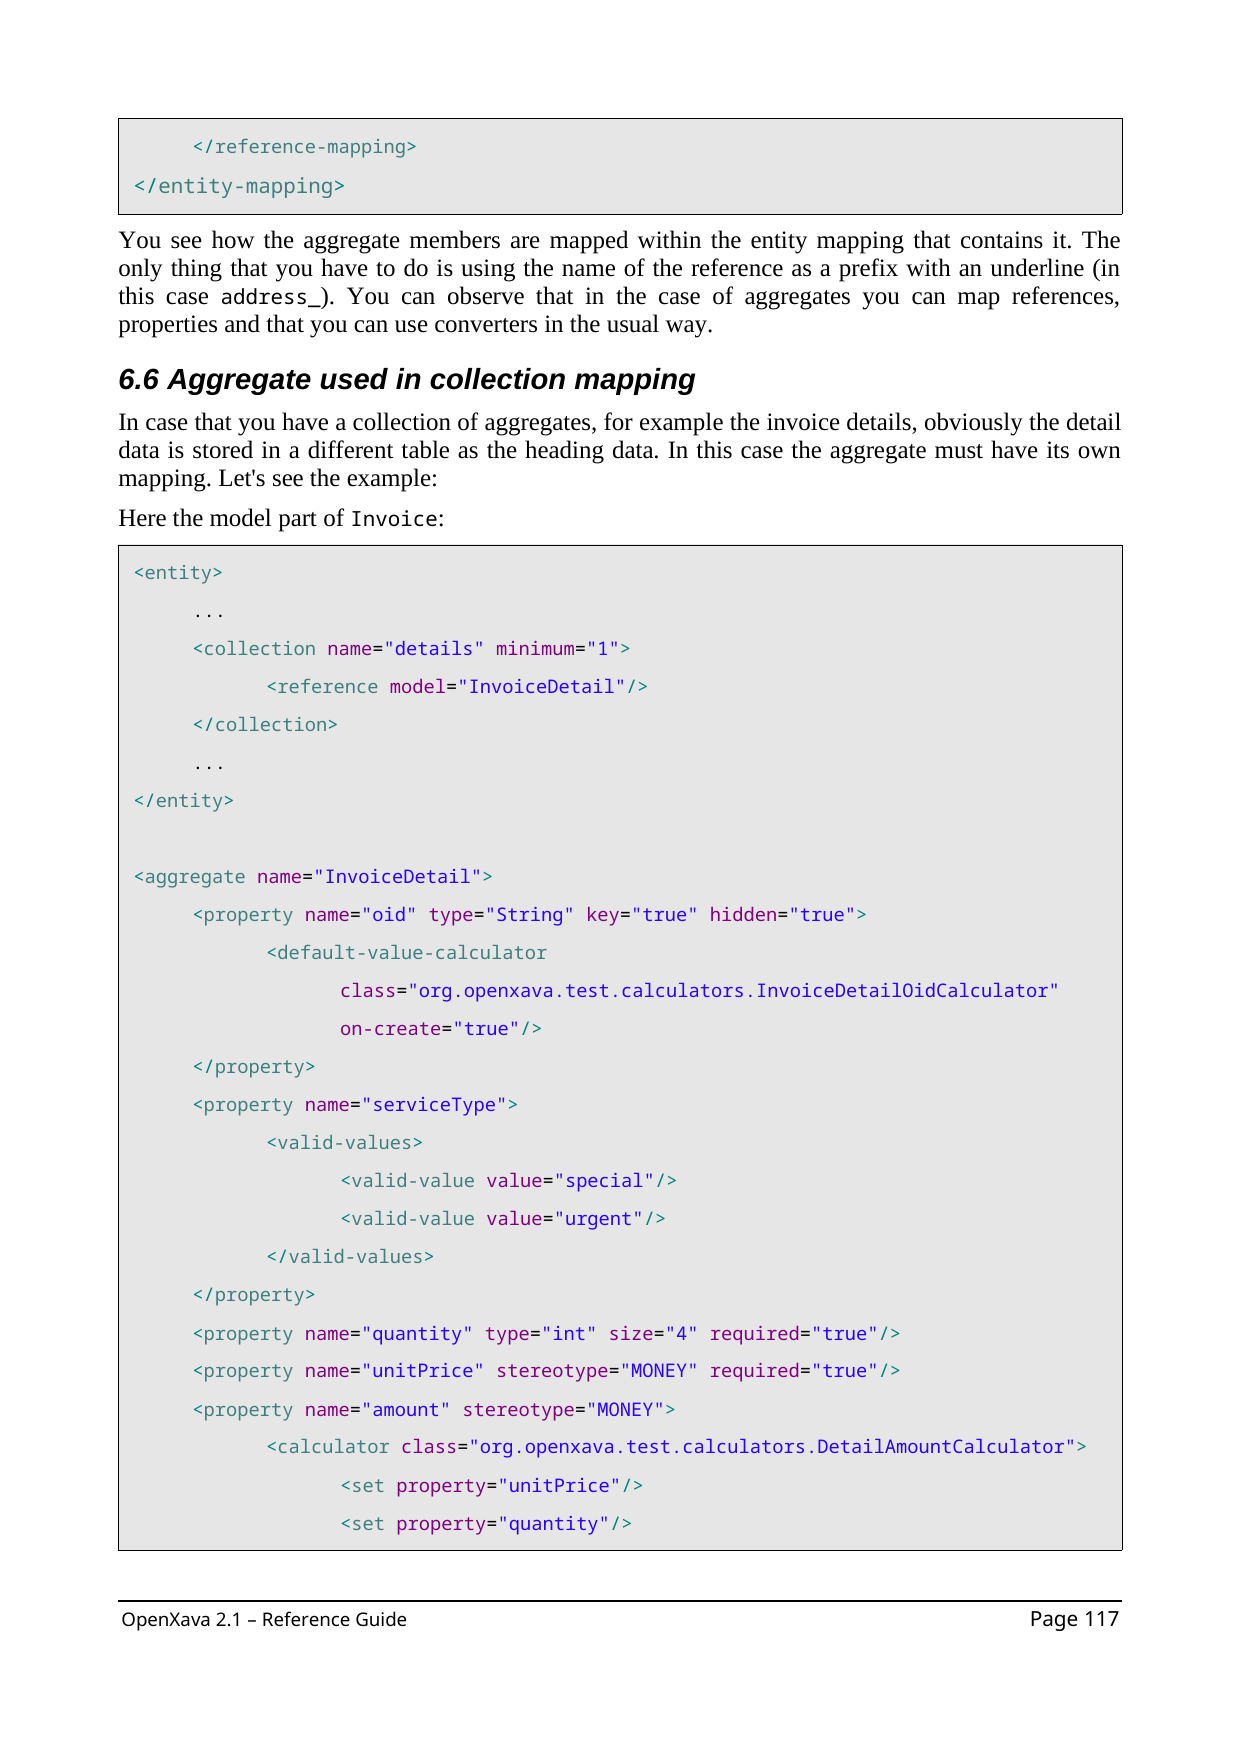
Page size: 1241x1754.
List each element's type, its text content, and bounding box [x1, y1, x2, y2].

text </entity> [119, 773, 1122, 811]
text <default-value-calculator [119, 925, 1122, 963]
text <valid-value value="special"/> [119, 1153, 1122, 1191]
text In case that you have a collection of aggregates, for example the invoice details, obviously the detail data is stored in a different table as the heading data. In this case the aggregate must have its own mapping. Let's see the example: [118, 408, 1122, 491]
text <property name="serviceType"> [119, 1077, 1122, 1115]
text <set property="quantity"/> [119, 1495, 1122, 1550]
text <calculator class="org.openxava.test.calculators.DetailAmountCalculator"> [119, 1419, 1122, 1457]
text <valid-value value="urgent"/> [119, 1191, 1122, 1229]
text <set property="unitPrice"/> [119, 1457, 1122, 1495]
text on-create="true"/> [119, 1001, 1122, 1039]
text <property name="unitPrice" stereotype="MONEY" required="true"/> [119, 1343, 1122, 1381]
text class="org.openxava.test.calculators.InvoiceDetailOidCalculator" [119, 963, 1122, 1001]
subtitle Aggregate used in collection mapping [118, 363, 1122, 396]
text <aggregate name="InvoiceDetail"> [119, 849, 1122, 887]
text Here the model part of Invoice: [118, 504, 1122, 532]
text <property name="amount" stereotype="MONEY"> [119, 1381, 1122, 1419]
text </property> [119, 1267, 1122, 1305]
text </property> [119, 1039, 1122, 1077]
text <property name="quantity" type="int" size="4" required="true"/> [119, 1305, 1122, 1343]
text </valid-values> [119, 1229, 1122, 1267]
text <property name="oid" type="String" key="true" hidden="true"> [119, 887, 1122, 925]
text <valid-values> [119, 1115, 1122, 1153]
text </entity-mapping> [119, 156, 1122, 214]
text ... [119, 735, 1122, 773]
text You see how the aggregate members are mapped within the entity mapping that contains it. The only thing that you have to do is using the name of the reference as a prefix with an underline (in this case address_). You can observe that in the case of aggregates you can map references, properties and that you can use converters in the usual way. [118, 227, 1122, 338]
text </collection> [119, 697, 1122, 735]
text <collection name="details" minimum="1"> [119, 621, 1122, 659]
text ... [119, 583, 1122, 621]
text <reference model="InvoiceDetail"/> [119, 659, 1122, 697]
text <entity> [119, 546, 1122, 583]
text </reference-mapping> [119, 119, 1122, 156]
